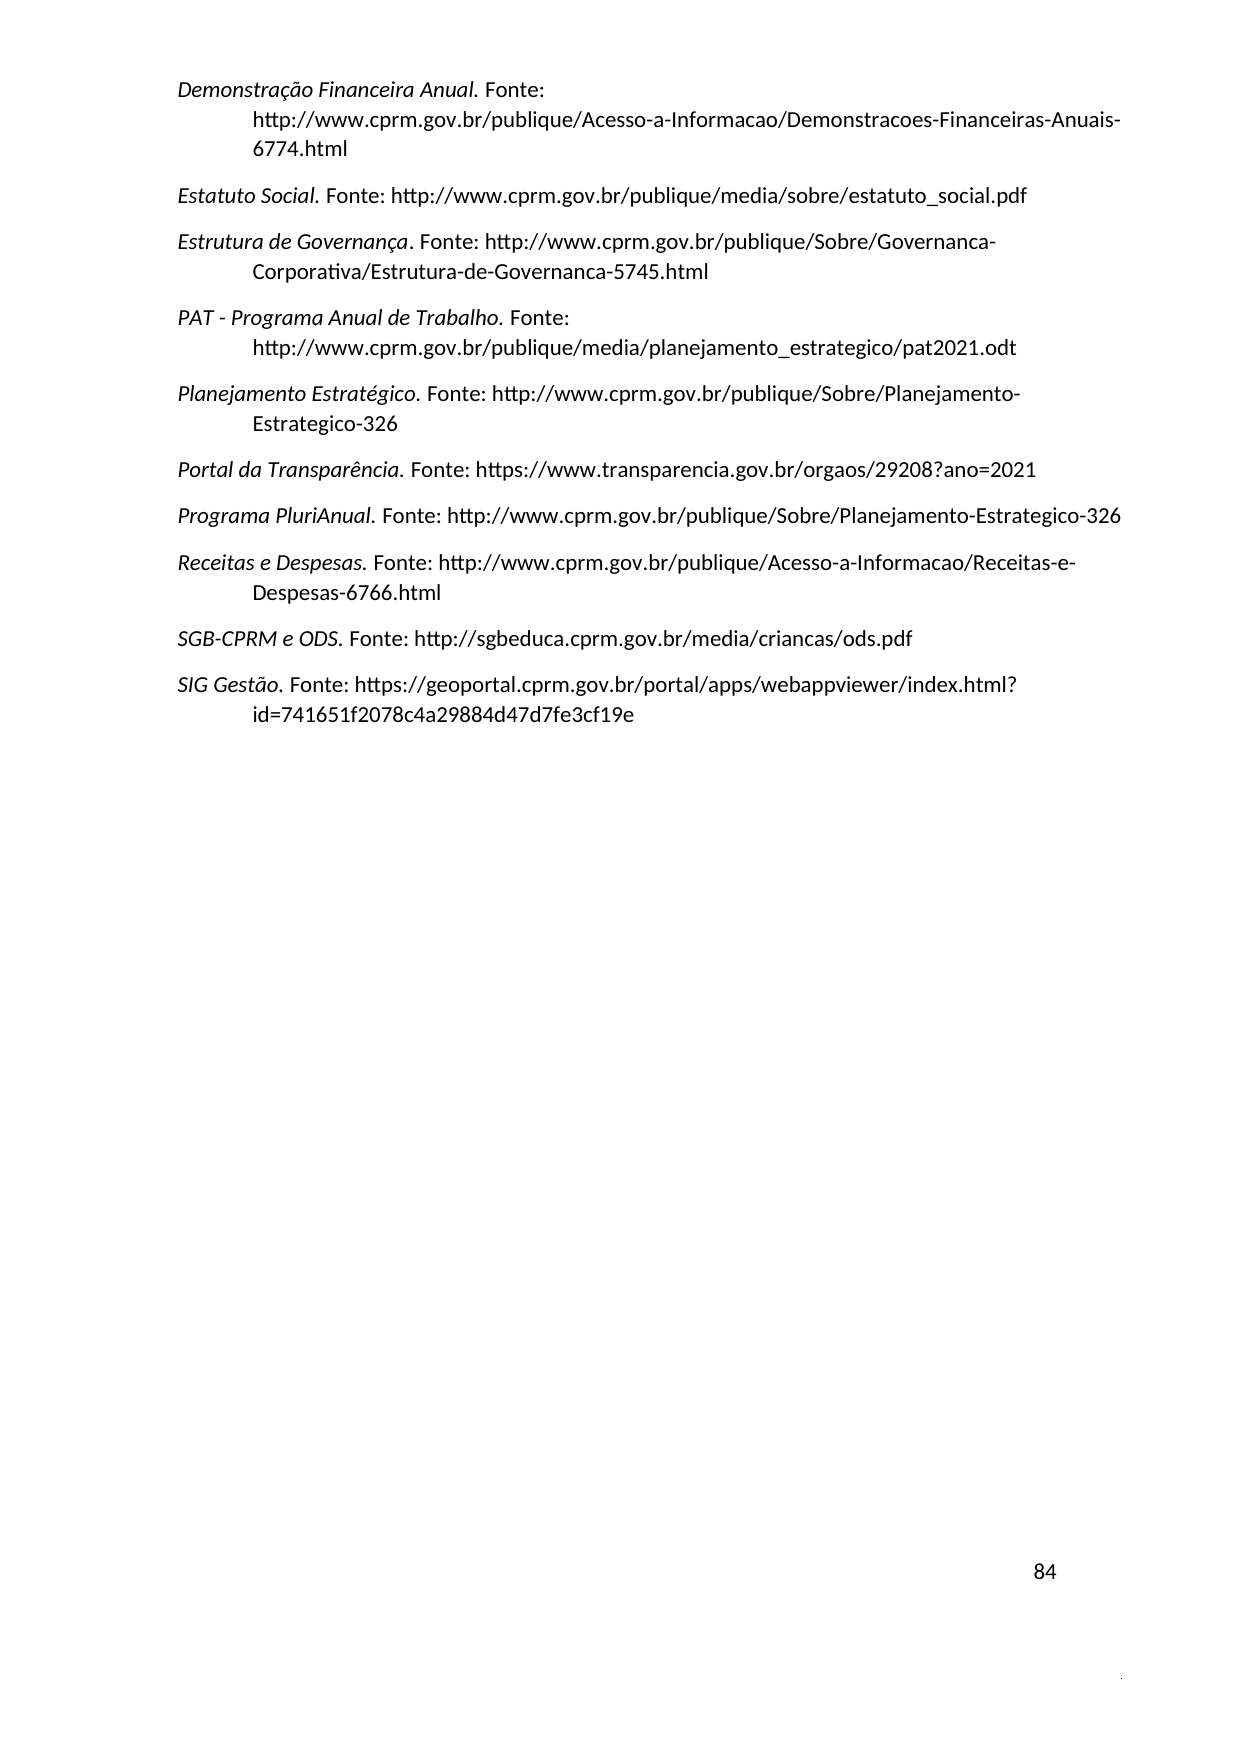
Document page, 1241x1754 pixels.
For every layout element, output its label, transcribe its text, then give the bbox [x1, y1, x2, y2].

text Receitas e Despesas. Fonte: http://www.cprm.gov.br/publique/Acesso-a-Informacao/Receitas-e-Despesas-6766.html [177, 548, 1122, 606]
text Demonstração Financeira Anual. Fonte: http://www.cprm.gov.br/publique/Acesso-a-Informacao/Demonstracoes-Financeiras-Anuais-6774.html [177, 75, 1122, 162]
text Planejamento Estratégico. Fonte: http://www.cprm.gov.br/publique/Sobre/Planejamento-Estrategico-326 [177, 379, 1122, 437]
text Programa PluriAnual. Fonte: http://www.cprm.gov.br/publique/Sobre/Planejamento-Estrategico-326 [177, 502, 1122, 529]
text Estrutura de Governança. Fonte: http://www.cprm.gov.br/publique/Sobre/Governanca-Corporativa/Estrutura-de-Governanca-5745.html [177, 227, 1122, 285]
text Portal da Transparência. Fonte: https://www.transparencia.gov.br/orgaos/29208?ano=2021 [177, 455, 1122, 483]
text SIG Gestão. Fonte: https://geoportal.cprm.gov.br/portal/apps/webappviewer/index.html?id=741651f2078c4a29884d47d7fe3cf19e [177, 670, 1122, 728]
text PAT - Programa Anual de Trabalho. Fonte: http://www.cprm.gov.br/publique/media/planejamento_estrategico/pat2021.odt [177, 303, 1122, 361]
text Estatuto Social. Fonte: http://www.cprm.gov.br/publique/media/sobre/estatuto_social.pdf [177, 181, 1122, 209]
text SGB-CPRM e ODS. Fonte: http://sgbeduca.cprm.gov.br/media/criancas/ods.pdf [177, 624, 1122, 652]
